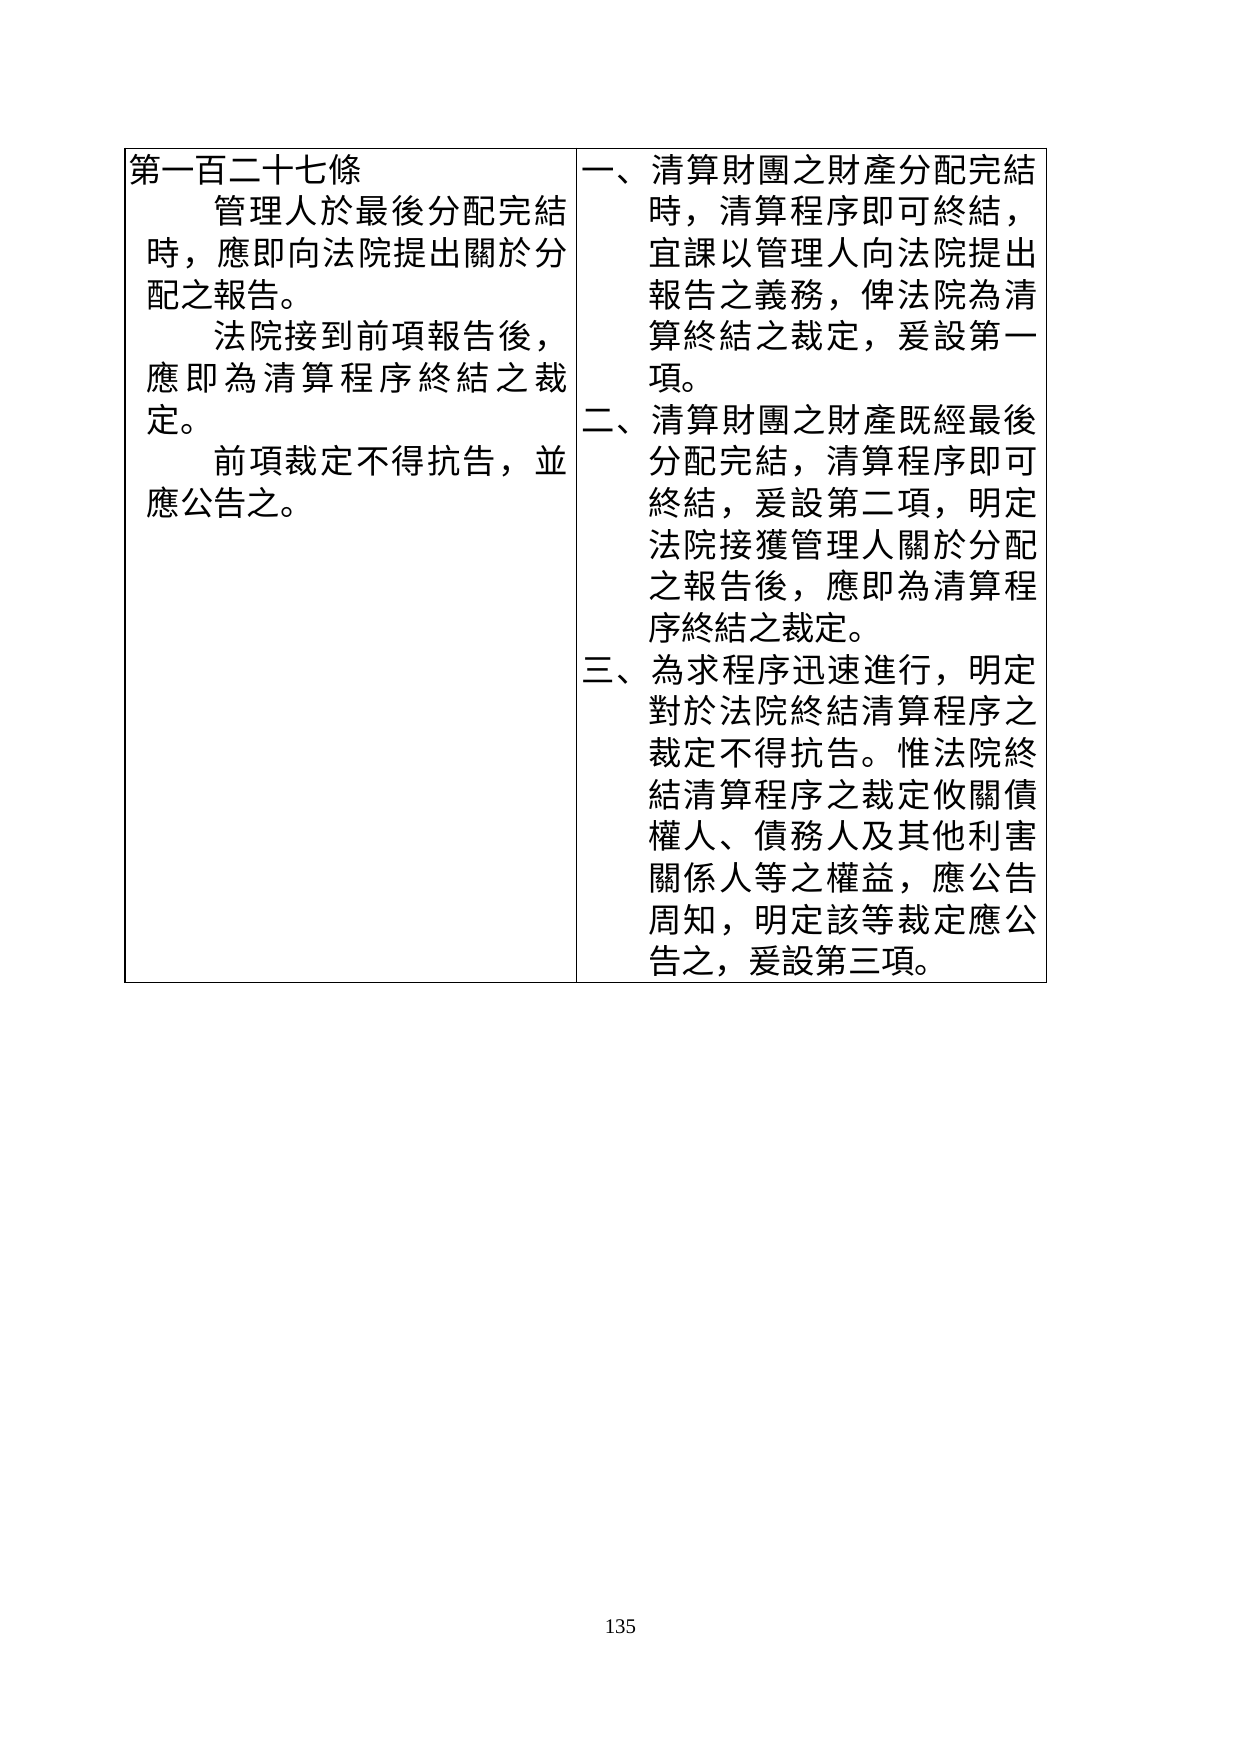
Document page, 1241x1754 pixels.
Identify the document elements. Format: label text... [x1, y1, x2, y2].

table_cell 第一百二十七條 管理人於最後分配完結時，應即向法院提出關於分配之報告。 法院接到前項報告後，應即為清算程序終結之裁定。 前項裁定不得抗告，並應公告之。 [126, 149, 576, 982]
table_cell 一、清算財團之財產分配完結時，清算程序即可終結，宜課以管理人向法院提出報告之義務，俾法院為清算終結之裁定，爰設第一項。 二、清算財團之財產既經最後分配完結，清算程序即可終結，爰設第二項，明定法院接獲管理人關於分配之報告後，應即為清算程序終結之裁定。 三、為求程序迅速進行，明定對於法院終結清算程序之裁定不得抗告。惟法院終結清算程序之裁定攸關債權人、債務人及其他利害關係人等之權益，應公告周知，明定該等裁定應公告之，爰設第三項。 [577, 149, 1046, 982]
